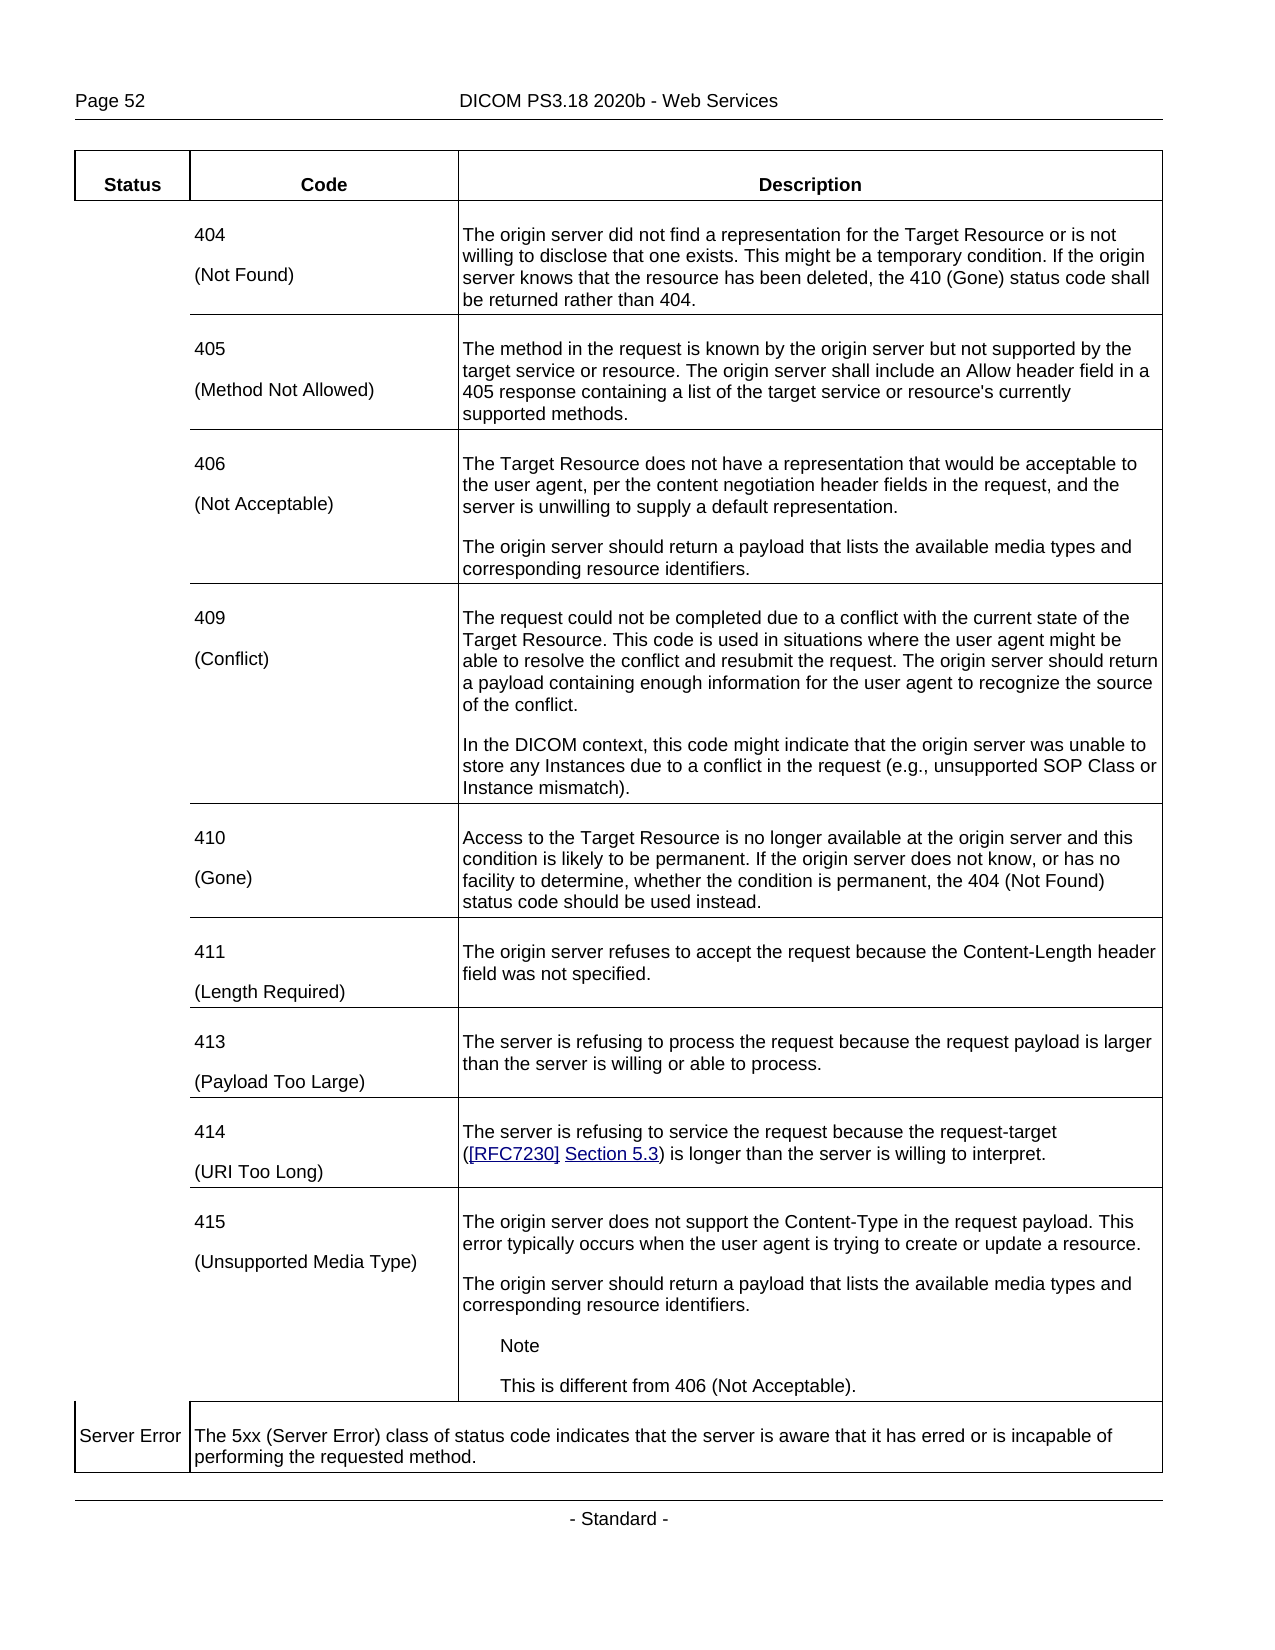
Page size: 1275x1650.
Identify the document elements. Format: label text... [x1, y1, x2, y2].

table_cell The request could not be completed due to a conflict with the current state of the Target Resource. This code is used in situations where the user agent might be able to resolve the conflict and resubmit the request. The origin server should return a payload containing enough information for the user agent to recognize the source of the conflict. In the DICOM context, this code might indicate that the origin server was unable to store any Instances due to a conflict in the request (e.g., unsupported SOP Class or Instance mismatch). [459, 584, 1162, 802]
table_cell 415 (Unsupported Media Type) [190, 1188, 458, 1401]
table_cell 406 (Not Acceptable) [190, 430, 458, 583]
table_cell The origin server does not support the Content-Type in the request payload. This error typically occurs when the user agent is trying to create or update a resource. The origin server should return a payload that lists the available media types and corresponding resource identifiers. Note This is different from 406 (Not Acceptable). [459, 1188, 1162, 1401]
table_header Code [191, 151, 458, 200]
table_cell The origin server refuses to accept the request because the Content-Length header field was not specified. [459, 918, 1162, 1007]
table_cell The 5xx (Server Error) class of status code indicates that the server is aware that it has erred or is incapable of performing the requested method. [191, 1402, 1162, 1472]
table_cell The server is refusing to process the request because the request payload is larger than the server is willing or able to process. [459, 1008, 1162, 1097]
table_cell The origin server did not find a representation for the Target Resource or is not willing to disclose that one exists. This might be a temporary condition. If the origin server knows that the resource has been deleted, the 410 (Gone) status code shall be returned rather than 404. [459, 201, 1162, 314]
table_cell Server Error [76, 1401, 189, 1472]
table_cell The server is refusing to service the request because the request-target ([RFC7230] Section 5.3) is longer than the server is willing to interpret. [459, 1098, 1162, 1187]
table_cell 414 (URI Too Long) [190, 1098, 458, 1187]
table_header Status [76, 151, 189, 200]
table_header Description [459, 151, 1162, 200]
table_cell 405 (Method Not Allowed) [190, 315, 458, 428]
table_cell 404 (Not Found) [190, 201, 458, 314]
table_cell 411 (Length Required) [190, 918, 458, 1007]
table_cell The method in the request is known by the origin server but not supported by the target service or resource. The origin server shall include an Allow header field in a 405 response containing a list of the target service or resource's currently supported methods. [459, 315, 1162, 428]
table_cell 410 (Gone) [190, 804, 458, 917]
table_cell The Target Resource does not have a representation that would be acceptable to the user agent, per the content negotiation header fields in the request, and the server is unwilling to supply a default representation. The origin server should return a payload that lists the available media types and corresponding resource identifiers. [459, 430, 1162, 583]
table_cell Access to the Target Resource is no longer available at the origin server and this condition is likely to be permanent. If the origin server does not know, or has no facility to determine, whether the condition is permanent, the 404 (Not Found) status code should be used instead. [459, 804, 1162, 917]
table_cell 413 (Payload Too Large) [190, 1008, 458, 1097]
table_cell 409 (Conflict) [190, 584, 458, 802]
